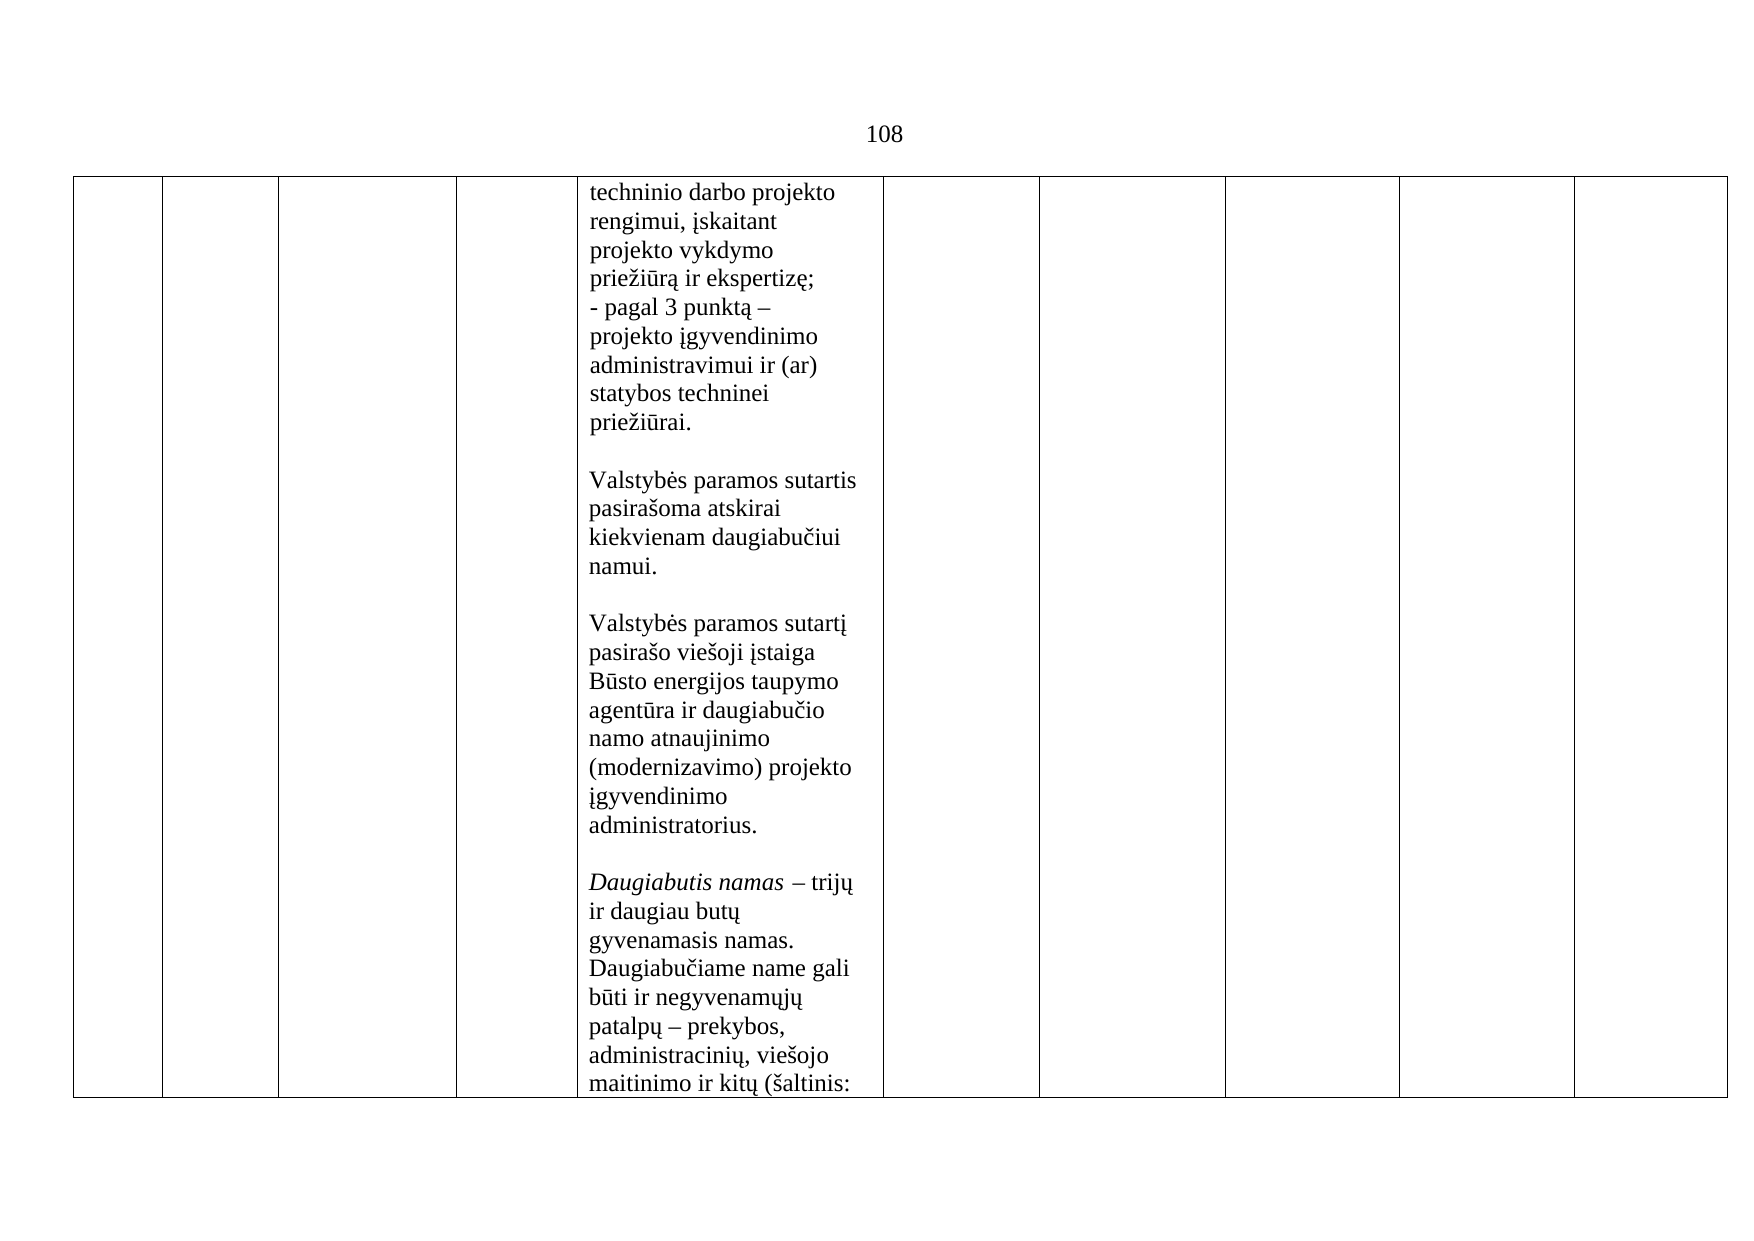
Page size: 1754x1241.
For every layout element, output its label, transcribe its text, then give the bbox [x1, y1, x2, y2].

table_cell [163, 177, 278, 1097]
table_cell [279, 177, 456, 1097]
table_cell [1226, 177, 1399, 1097]
table_cell [74, 177, 162, 1097]
table_cell [884, 177, 1039, 1097]
table_cell techninio darbo projekto rengimui, įskaitant projekto vykdymo priežiūrą ir ekspertizę; - pagal 3 punktą – projekto įgyvendinimo administravimui ir (ar) statybos techninei priežiūrai. Valstybės paramos sutartis pasirašoma atskirai kiekvienam daugiabučiui namui. Valstybės paramos sutartį pasirašo viešoji įstaiga Būsto energijos taupymo agentūra ir daugiabučio namo atnaujinimo (modernizavimo) projekto įgyvendinimo administratorius. Daugiabutis namas – trijų ir daugiau butų gyvenamasis namas. Daugiabučiame name gali būti ir negyvenamųjų patalpų – prekybos, administracinių, viešojo maitinimo ir kitų (šaltinis: [578, 177, 883, 1097]
table_cell [1575, 177, 1727, 1097]
table_cell [1040, 177, 1225, 1097]
table_cell [1400, 177, 1574, 1097]
table_cell [457, 177, 577, 1097]
